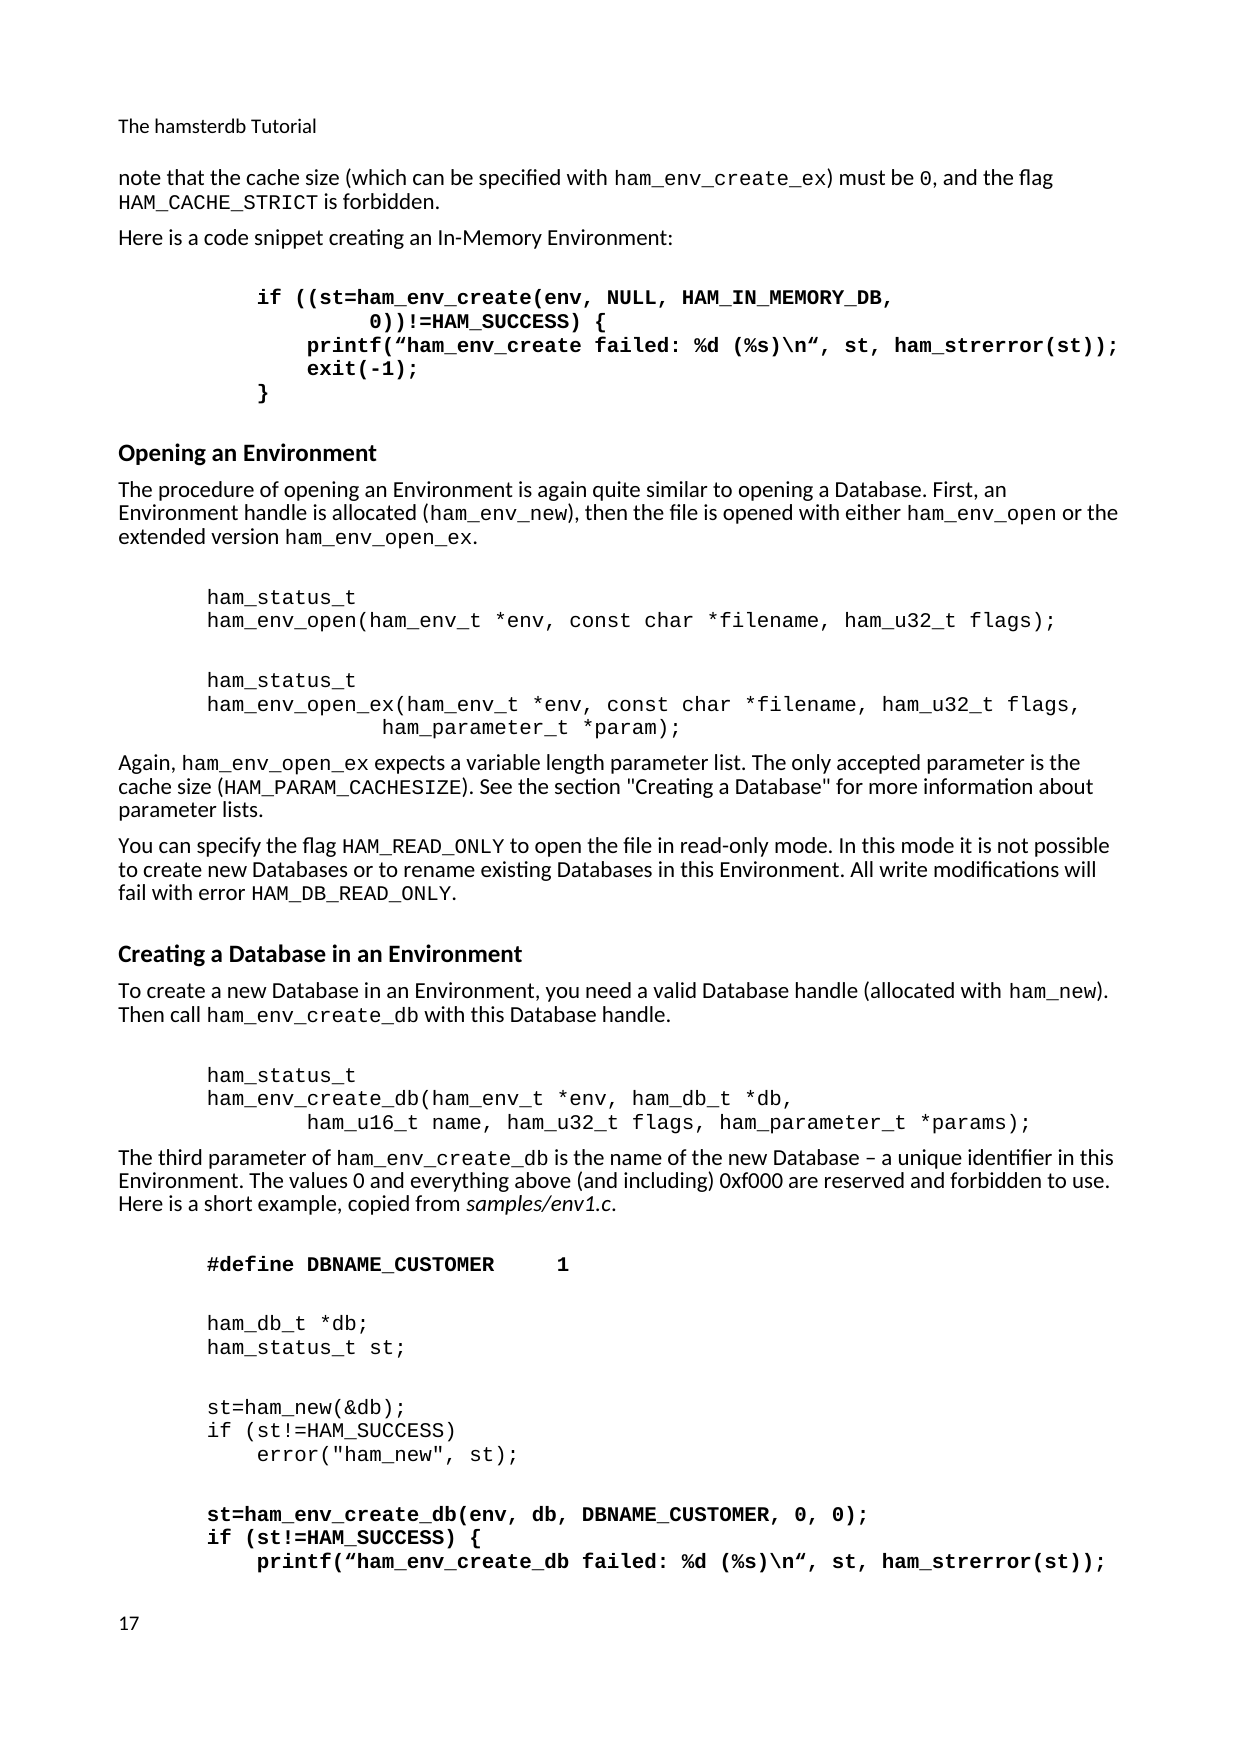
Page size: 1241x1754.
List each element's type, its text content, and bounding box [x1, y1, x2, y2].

text To create a new Database in an Environment, you need a valid Database handle (allocated with ham_new). Then call ham_env_create_db with this Database handle. [118, 981, 1122, 1029]
text The procedure of opening an Environment is again quite similar to opening a Database. First, an Environment handle is allocated (ham_env_new), then the file is opened with either ham_env_open or the extended version ham_env_open_ex. [118, 480, 1122, 551]
text ham_status_t ham_env_create_db(ham_env_t *env, ham_db_t *db, ham_u16_t name, ham_u32_t flags, ham_parameter_t *params); [207, 1065, 1122, 1136]
text if ((st=ham_env_create(env, NULL, HAM_IN_MEMORY_DB, 0))!=HAM_SUCCESS) { printf(“ham_env_create failed: %d (%s)\n“, st, ham_strerror(st)); exit(-1); } [207, 287, 1122, 406]
text You can specify the flag HAM_READ_ONLY to open the file in read-only mode. In this mode it is not possible to create new Databases or to rename existing Databases in this Environment. All write modifications will fail with error HAM_DB_READ_ONLY. [118, 836, 1122, 906]
text ham_status_t ham_env_open_ex(ham_env_t *env, const char *filename, ham_u32_t flags, ham_parameter_t *param); [207, 670, 1122, 741]
text ham_db_t *db; ham_status_t st; [207, 1313, 1122, 1361]
text Again, ham_env_open_ex expects a variable length parameter list. The only accepted parameter is the cache size (HAM_PARAM_CACHESIZE). See the section "Creating a Database" for more information about parameter lists. [118, 753, 1122, 824]
text ham_status_t ham_env_open(ham_env_t *env, const char *filename, ham_u32_t flags); [207, 587, 1122, 634]
text st=ham_new(&db); if (st!=HAM_SUCCESS) error("ham_new", st); [207, 1397, 1122, 1468]
subtitle Opening an Environment [118, 443, 1122, 468]
text The third parameter of ham_env_create_db is the name of the new Database – a unique identifier in this Environment. The values 0 and everything above (and including) 0xf000 are reserved and forbidden to use. Here is a short example, copied from samples/env1.c. [118, 1148, 1122, 1218]
text #define DBNAME_CUSTOMER 1 [207, 1254, 1122, 1277]
subtitle Creating a Database in an Environment [118, 944, 1122, 969]
text st=ham_env_create_db(env, db, DBNAME_CUSTOMER, 0, 0); if (st!=HAM_SUCCESS) { printf(“ham_env_create_db failed: %d (%s)\n“, st, ham_strerror(st)); [207, 1504, 1122, 1575]
text note that the cache size (which can be specified with ham_env_create_ex) must be 0, and the flag HAM_CACHE_STRICT is forbidden. [118, 168, 1122, 216]
text Here is a code snippet creating an In-Memory Environment: [118, 228, 1122, 251]
